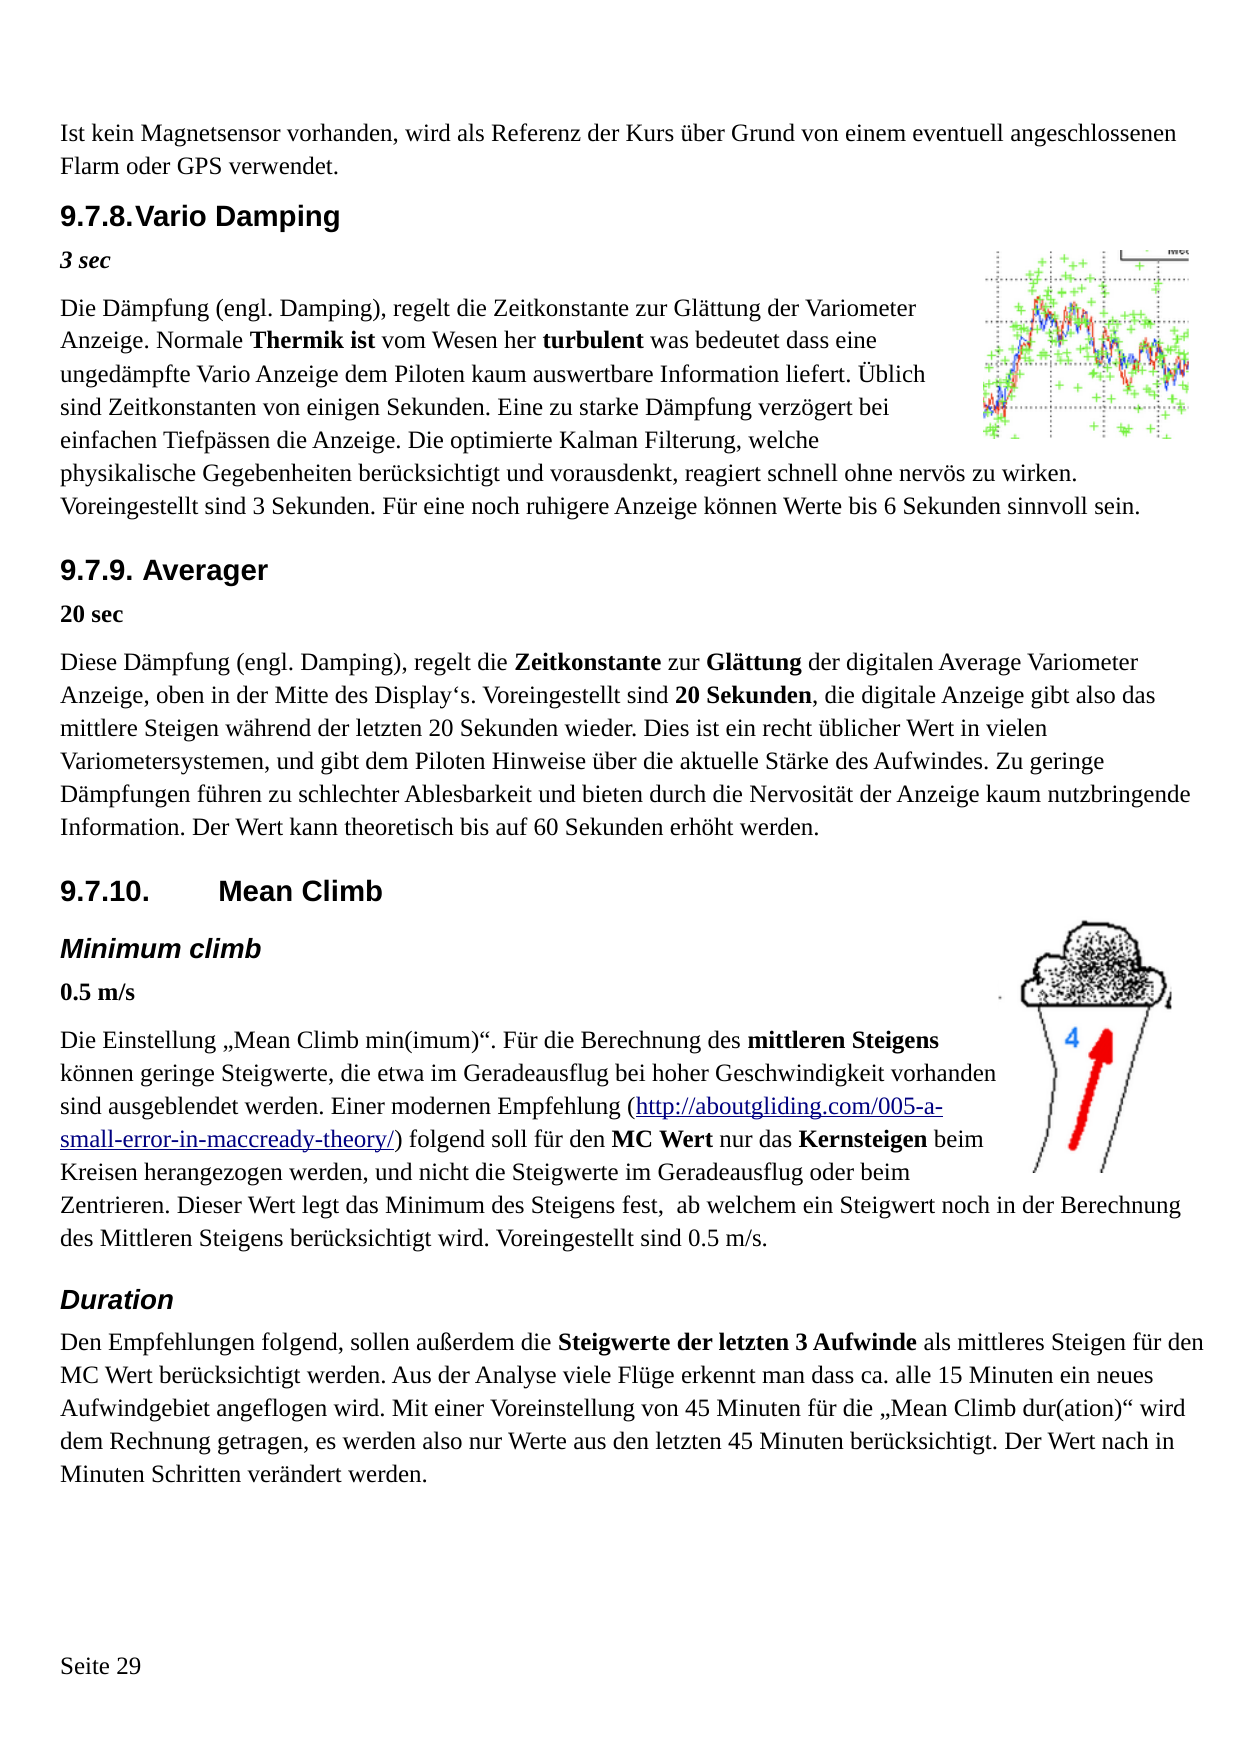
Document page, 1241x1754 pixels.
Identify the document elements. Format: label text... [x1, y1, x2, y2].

subtitle Duration [60, 1283, 1207, 1315]
text Ist kein Magnetsensor vorhanden, wird als Referenz der Kurs über Grund von einem eventuell angeschlossenen Flarm oder GPS verwendet. [60, 118, 1207, 180]
text Diese Dämpfung (engl. Damping), regelt die Zeitkonstante zur Glättung der digitalen Average Variometer Anzeige, oben in der Mitte des Display‘s. Voreingestellt sind 20 Sekunden, die digitale Anzeige gibt also das mittlere Steigen während der letzten 20 Sekunden wieder. Dies ist ein recht üblicher Wert in vielen Variometersystemen, und gibt dem Piloten Hinweise über die aktuelle Stärke des Aufwindes. Zu geringe Dämpfungen führen zu schlechter Ablesbarkeit und bieten durch die Nervosität der Anzeige kaum nutzbringende Information. Der Wert kann theoretisch bis auf 60 Sekunden erhöht werden. [60, 647, 1207, 841]
subtitle [1172, 933, 1207, 965]
text Die Dämpfung (engl. Damping), regelt die Zeitkonstante zur Glättung der Variometer Anzeige. Normale Thermik ist vom Wesen her turbulent was bedeutet dass eine ungedämpfte Vario Anzeige dem Piloten kaum auswertbare Information liefert. Üblich sind Zeitkonstanten von einigen Sekunden. Eine zu starke Dämpfung verzögert bei einfachen Tiefpässen die Anzeige. Die optimierte Kalman Filterung, welche physikalische Gegebenheiten berücksichtigt und vorausdenkt, reagiert schnell ohne nervös zu wirken. Voreingestellt sind 3 Sekunden. Für eine noch ruhigere Anzeige können Werte bis 6 Sekunden sinnvoll sein. [60, 293, 1207, 519]
text Die Einstellung „Mean Climb min(imum)“. Für die Berechnung des mittleren Steigens können geringe Steigwerte, die etwa im Geradeausflug bei hoher Geschwindigkeit vorhanden sind ausgeblendet werden. Einer modernen Empfehlung (http://aboutgliding.com/005-a-small-error-in-maccready-theory/) folgend soll für den MC Wert nur das Kernsteigen beim Kreisen herangezogen werden, und nicht die Steigwerte im Geradeausflug oder beim Zentrieren. Dieser Wert legt das Minimum des Steigens fest, ab welchem ein Steigwert noch in der Berechnung des Mittleren Steigens berücksichtigt wird. Voreingestellt sind 0.5 m/s. [60, 1025, 1207, 1252]
text Den Empfehlungen folgend, sollen außerdem die Steigwerte der letzten 3 Aufwinde als mittleres Steigen für den MC Wert berücksichtigt werden. Aus der Analyse viele Flüge erkennt man dass ca. alle 15 Minuten ein neues Aufwindgebiet angeflogen wird. Mit einer Voreinstellung von 45 Minuten für die „Mean Climb dur(ation)“ wird dem Rechnung getragen, es werden also nur Werte aus den letzten 45 Minuten berücksichtigt. Der Wert nach in Minuten Schritten verändert werden. [60, 1327, 1207, 1488]
subtitle Averager [60, 553, 1207, 587]
picture [983, 250, 1189, 439]
subtitle Mean Climb [60, 874, 1207, 908]
text 3 sec [60, 245, 1207, 274]
subtitle Vario Damping [60, 199, 1207, 232]
text 0.5 m/s [60, 977, 997, 1006]
text [1172, 977, 1207, 1006]
text 20 sec [60, 599, 1207, 628]
subtitle Minimum climb [60, 933, 997, 965]
picture [997, 915, 1172, 1173]
